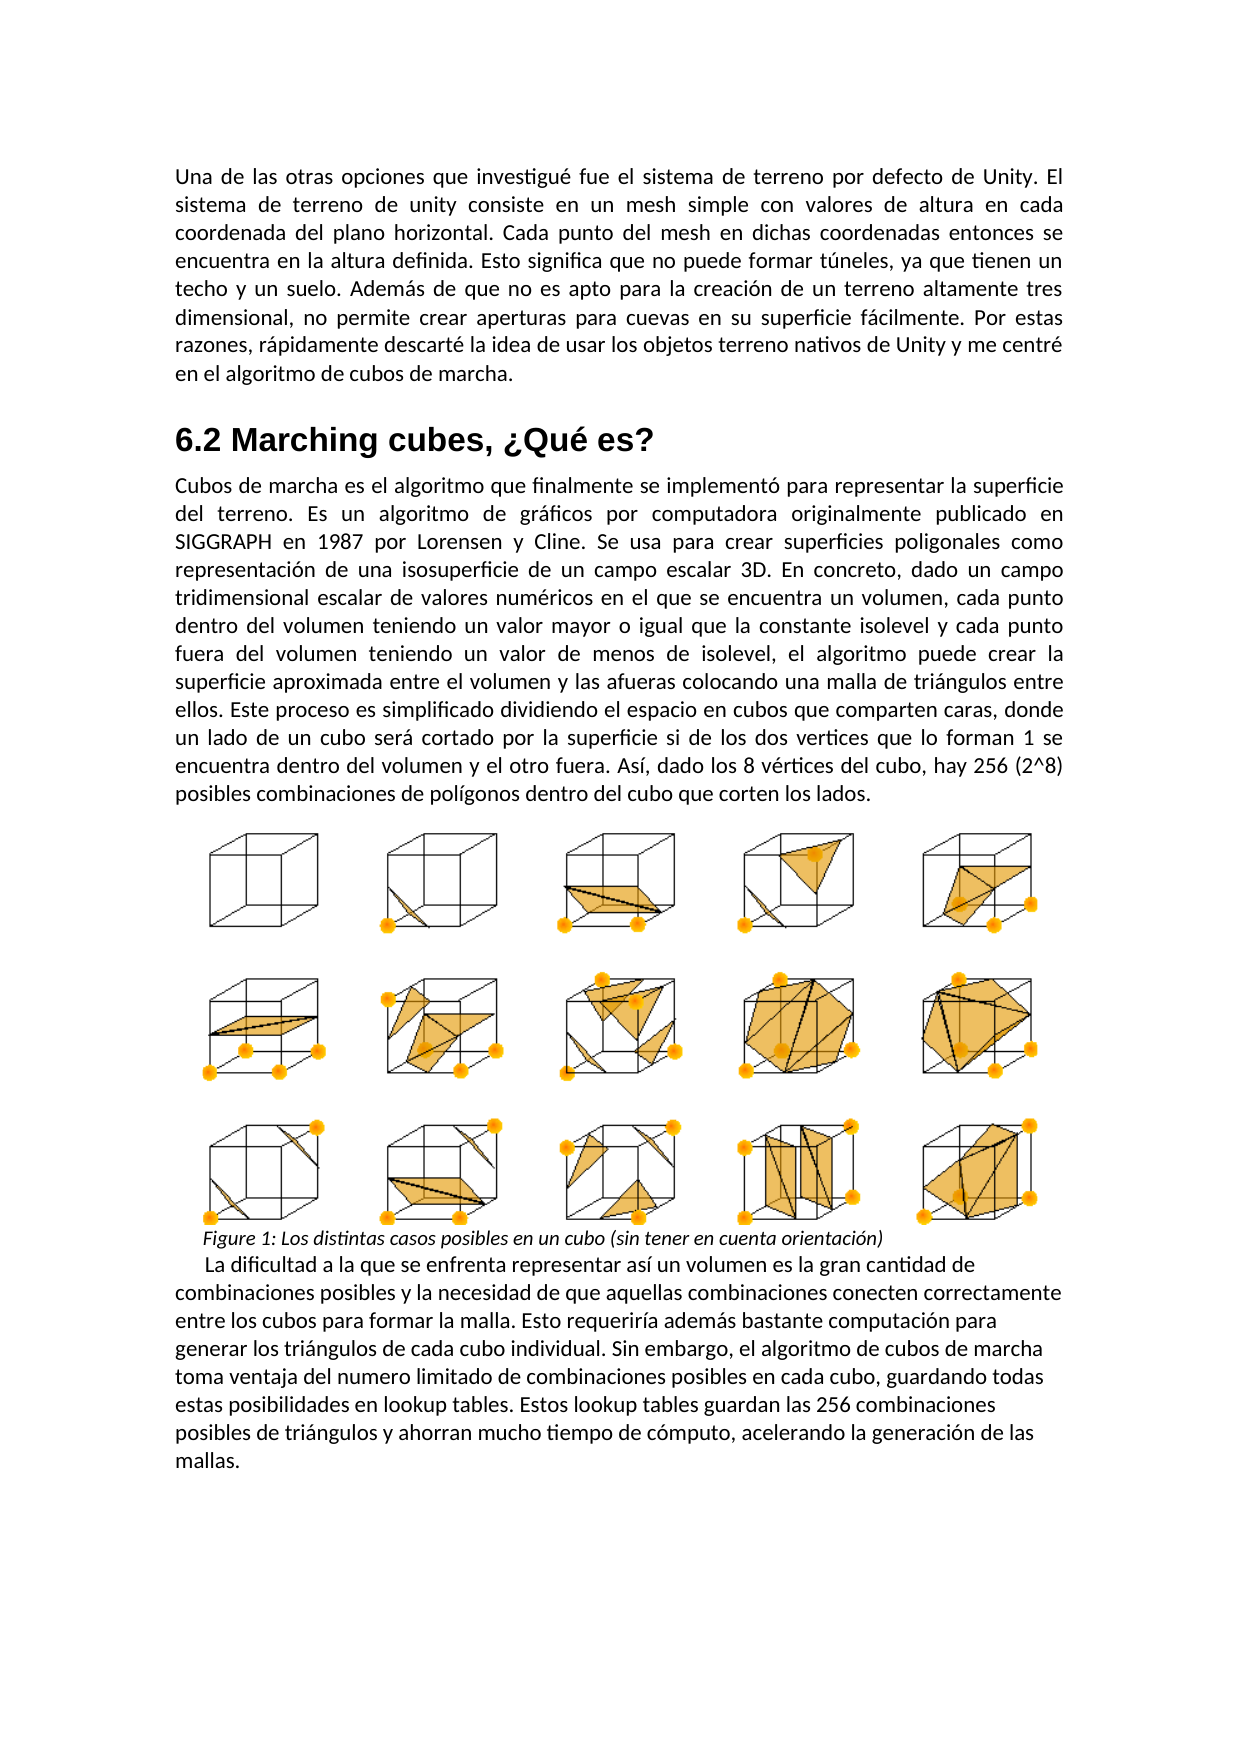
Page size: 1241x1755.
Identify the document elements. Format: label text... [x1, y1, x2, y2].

text La dificultad a la que se enfrenta representar así un volumen es la gran cantidad de combinaciones posibles y la necesidad de que aquellas combinaciones conecten correctamente entre los cubos para formar la malla. Esto requeriría además bastante computación para generar los triángulos de cada cubo individual. Sin embargo, el algoritmo de cubos de marcha toma ventaja del numero limitado de combinaciones posibles en cada cubo, guardando todas estas posibilidades en lookup tables. Estos lookup tables guardan las 256 combinaciones posibles de triángulos y ahorran mucho tiempo de cómputo, acelerando la generación de las mallas. [175, 1225, 1065, 1474]
subtitle Marching cubes, ¿Qué es? [175, 420, 1065, 458]
text Una de las otras opciones que investigué fue el sistema de terreno por defecto de Unity. El sistema de terreno de unity consiste en un mesh simple con valores de altura en cada coordenada del plano horizontal. Cada punto del mesh en dichas coordenadas entonces se encuentra en la altura definida. Esto significa que no puede formar túneles, ya que tienen un techo y un suelo. Además de que no es apto para la creación de un terreno altamente tres dimensional, no permite crear aperturas para cuevas en su superficie fácilmente. Por estas razones, rápidamente descarté la idea de usar los objetos terreno nativos de Unity y me centré en el algoritmo de cubos de marcha. [175, 162, 1065, 387]
picture [202, 832, 1038, 1225]
text Figure 1: Los distintas casos posibles en un cubo (sin tener en cuenta orientación) [203, 1225, 1038, 1250]
text Cubos de marcha es el algoritmo que finalmente se implementó para representar la superficie del terreno. Es un algoritmo de gráficos por computadora originalmente publicado en SIGGRAPH en 1987 por Lorensen y Cline. Se usa para crear superficies poligonales como representación de una isosuperficie de un campo escalar 3D. En concreto, dado un campo tridimensional escalar de valores numéricos en el que se encuentra un volumen, cada punto dentro del volumen teniendo un valor mayor o igual que la constante isolevel y cada punto fuera del volumen teniendo un valor de menos de isolevel, el algoritmo puede crear la superficie aproximada entre el volumen y las afueras colocando una malla de triángulos entre ellos. Este proceso es simplificado dividiendo el espacio en cubos que comparten caras, donde un lado de un cubo será cortado por la superficie si de los dos vertices que lo forman 1 se encuentra dentro del volumen y el otro fuera. Así, dado los 8 vértices del cubo, hay 256 (2^8) posibles combinaciones de polígonos dentro del cubo que corten los lados. [175, 471, 1065, 807]
